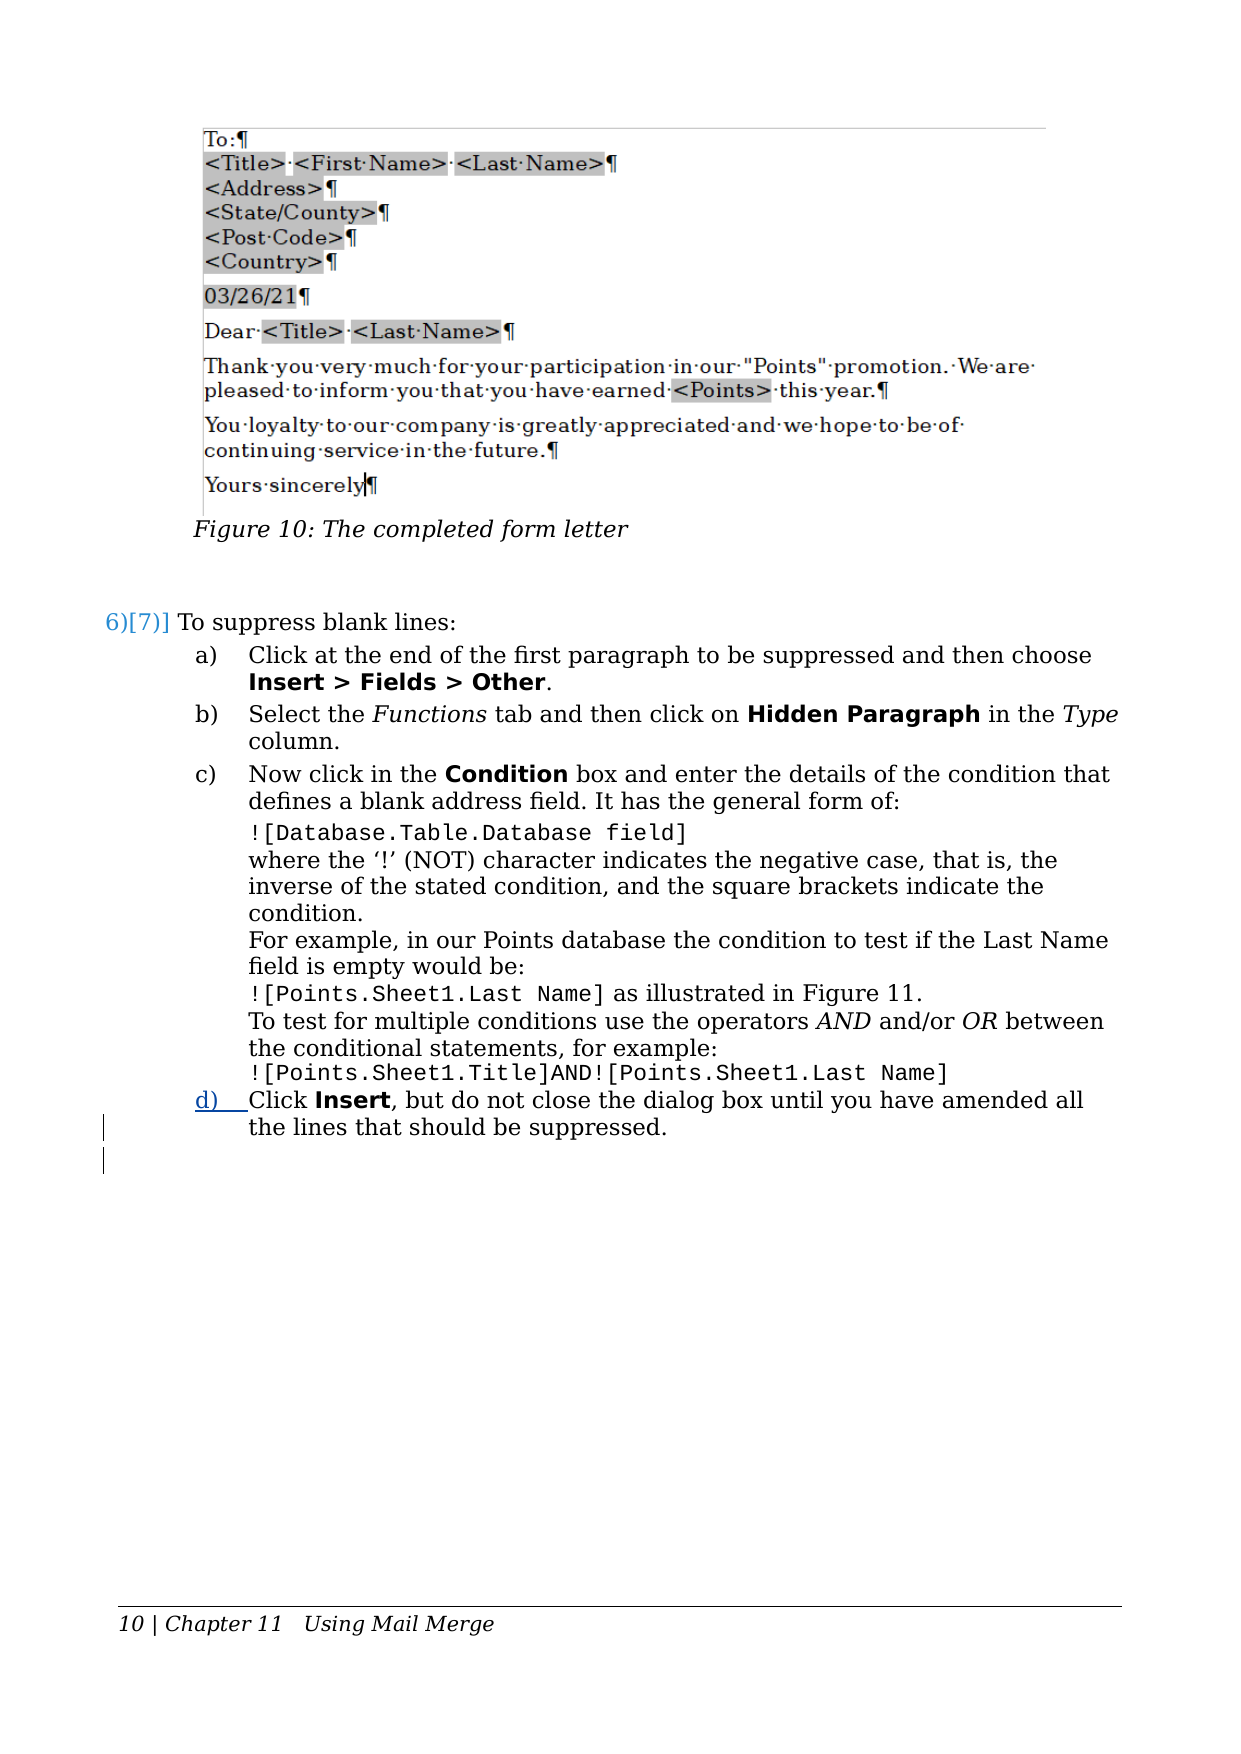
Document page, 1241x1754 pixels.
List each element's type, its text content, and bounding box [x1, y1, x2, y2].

list To test for multiple conditions use the operators AND and/or OR between the conditional statements, for example: [248, 1008, 1122, 1062]
list Click Insert, but do not close the dialog box until you have amended all the lines that should be suppressed. [195, 1087, 1122, 1141]
list To suppress blank lines: [177, 609, 1122, 636]
text Figure 10: The completed form letter [193, 516, 1047, 542]
list Select the Functions tab and then click on Hidden Paragraph in the Type column. [195, 702, 1122, 755]
list Now click in the Condition box and enter the details of the condition that defines a blank address field. It has the general form of: [195, 761, 1122, 814]
list ![Database.Table.Database field] [248, 821, 1122, 847]
list ![Points.Sheet1.Title]AND![Points.Sheet1.Last Name] [248, 1062, 1122, 1087]
list where the ‘!’ (NOT) character indicates the negative case, that is, the inverse of the stated condition, and the square brackets indicate the condition. [248, 847, 1122, 927]
list Click at the end of the first paragraph to be suppressed and then choose Insert > Fields > Other. [195, 642, 1122, 695]
list ![Points.Sheet1.Last Name] as illustrated in Figure 11. [248, 980, 1122, 1008]
list For example, in our Points database the condition to test if the Last Name field is empty would be: [248, 927, 1122, 980]
picture [193, 118, 1046, 516]
